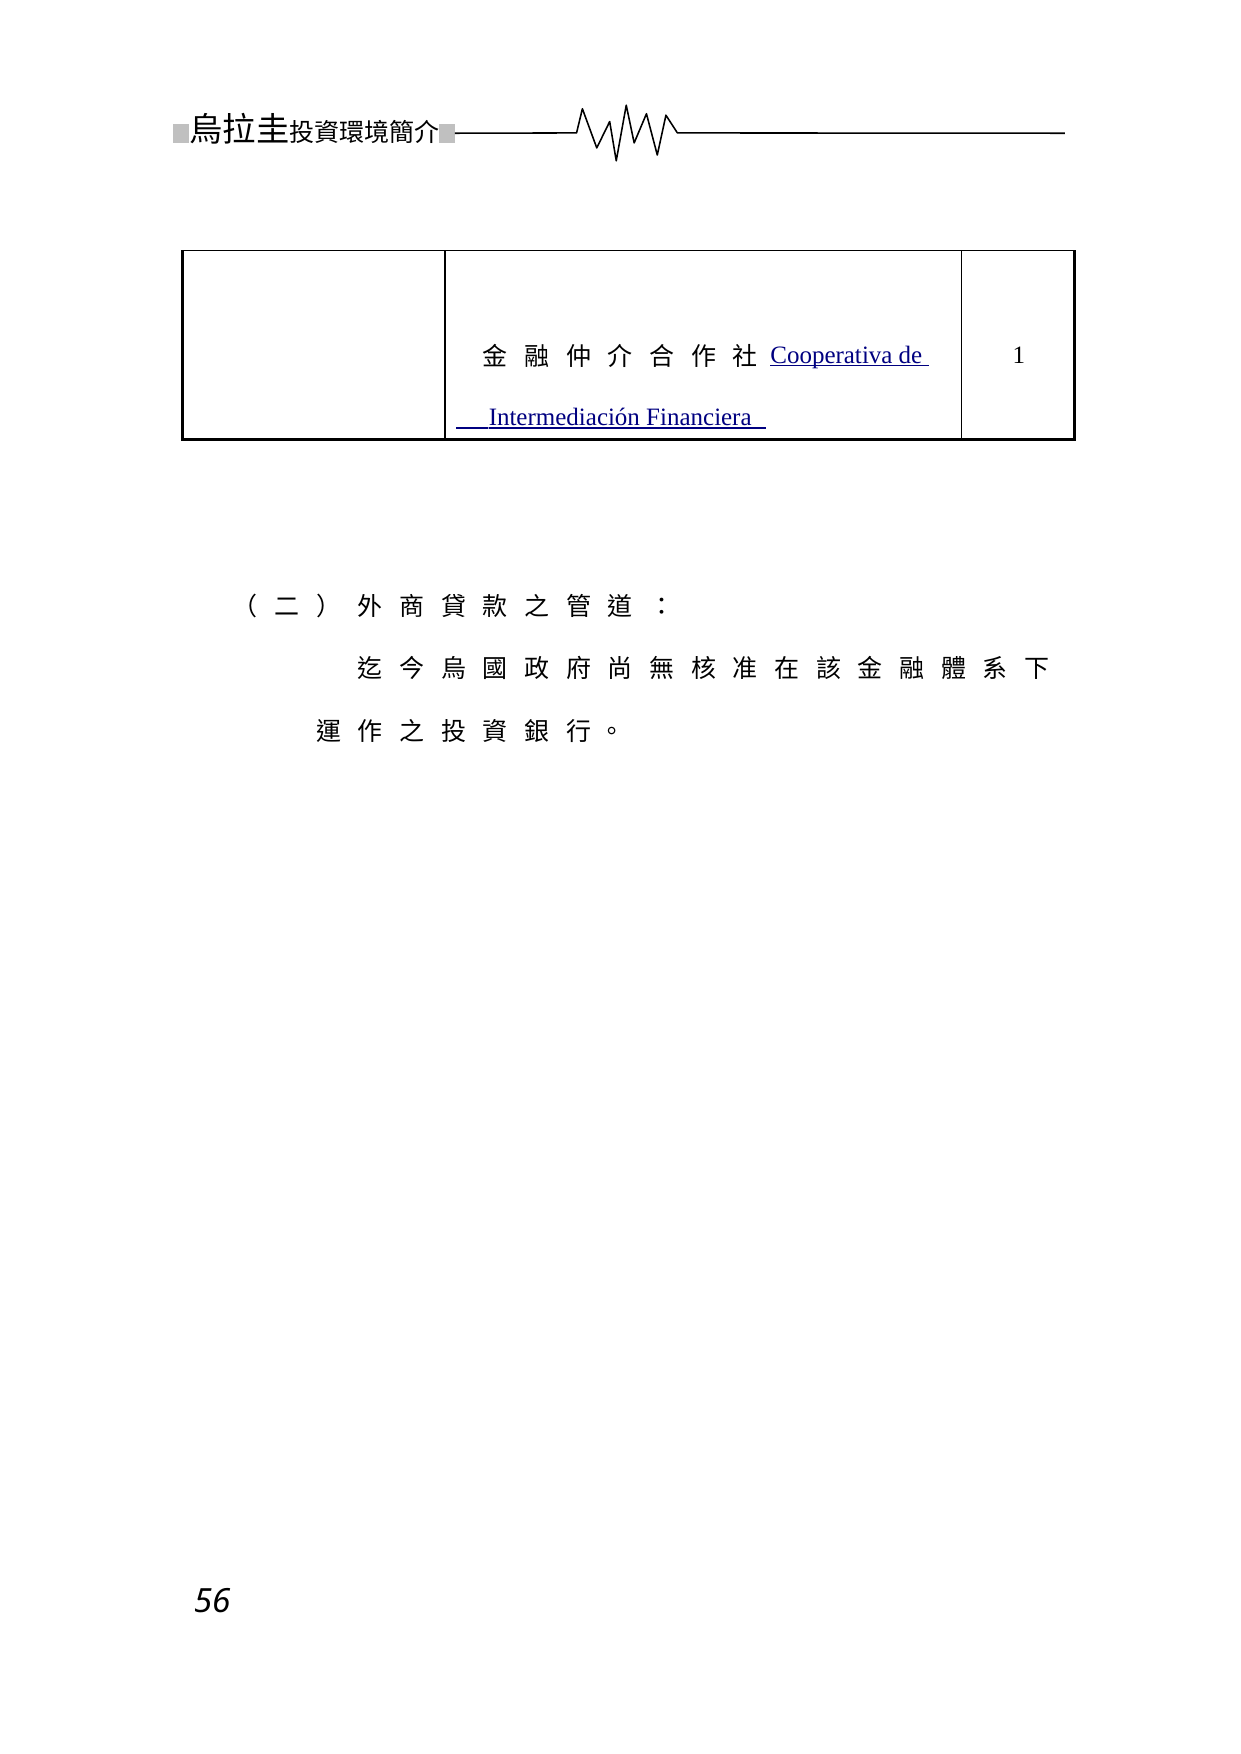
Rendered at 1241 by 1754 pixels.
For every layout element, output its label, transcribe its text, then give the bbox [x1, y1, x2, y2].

text 迄今烏國政府尚無核准在該金融體系下運作之投資銀行。 [281, 625, 1058, 750]
table_cell [184, 251, 444, 438]
table_cell 金融仲介合作社Cooperativa de Intermediación Financiera [446, 251, 961, 438]
table_cell 1 [962, 251, 1073, 438]
text （二）外商貸款之管道： [207, 563, 1058, 625]
